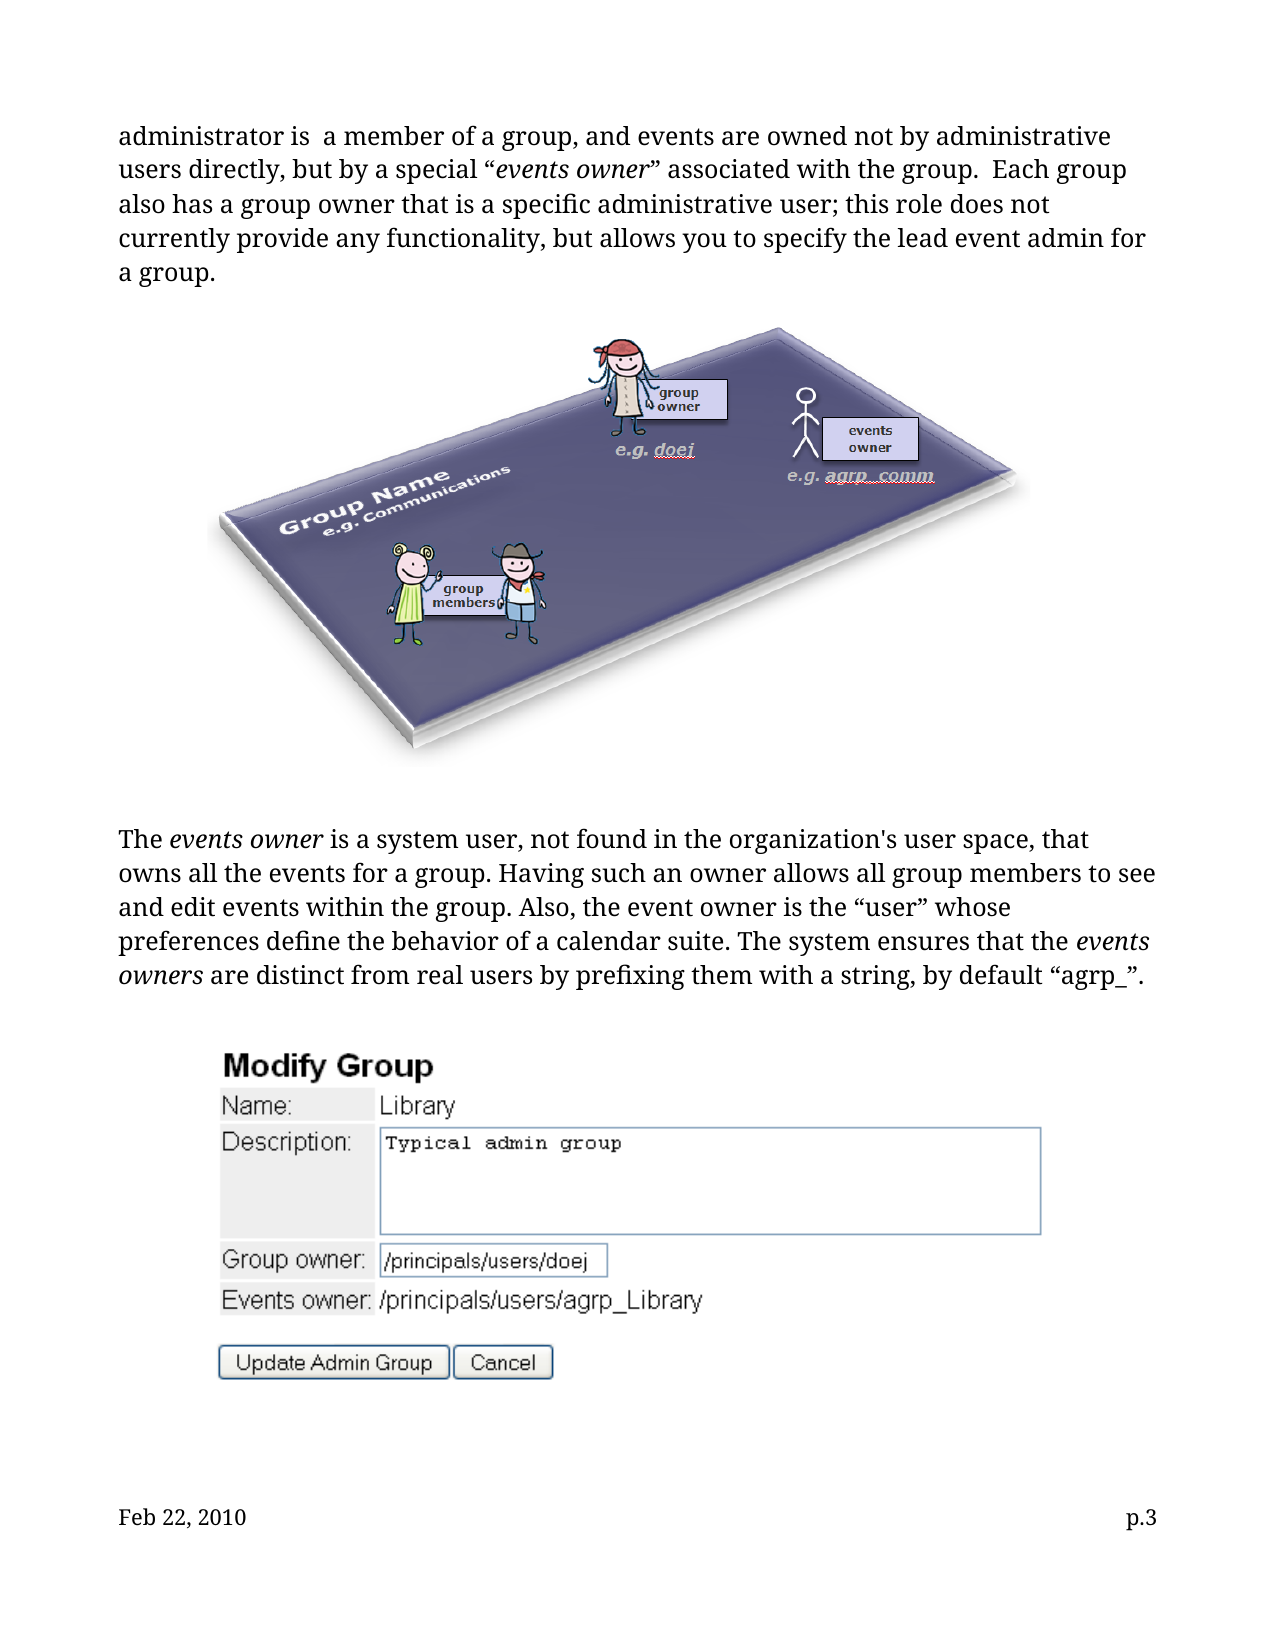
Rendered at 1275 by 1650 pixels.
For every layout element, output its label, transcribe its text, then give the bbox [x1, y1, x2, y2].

text administrator is a member of a group, and events are owned not by administrative users directly, but by a special “events owner” associated with the group. Each group also has a group owner that is a specific administrative user; this role does not currently provide any functionality, but allows you to specify the lead event admin for a group. [118, 118, 1157, 288]
picture [211, 1041, 1048, 1386]
text The events owner is a system user, not found in the organization's user space, that owns all the events for a group. Having such an owner allows all group members to see and edit events within the group. Also, the event owner is the “user” whose preferences define the behavior of a calendar suite. The system ensures that the events owners are distinct from real users by prefixing them with a string, by default “agrp_”. [118, 822, 1157, 992]
picture [207, 309, 1031, 767]
